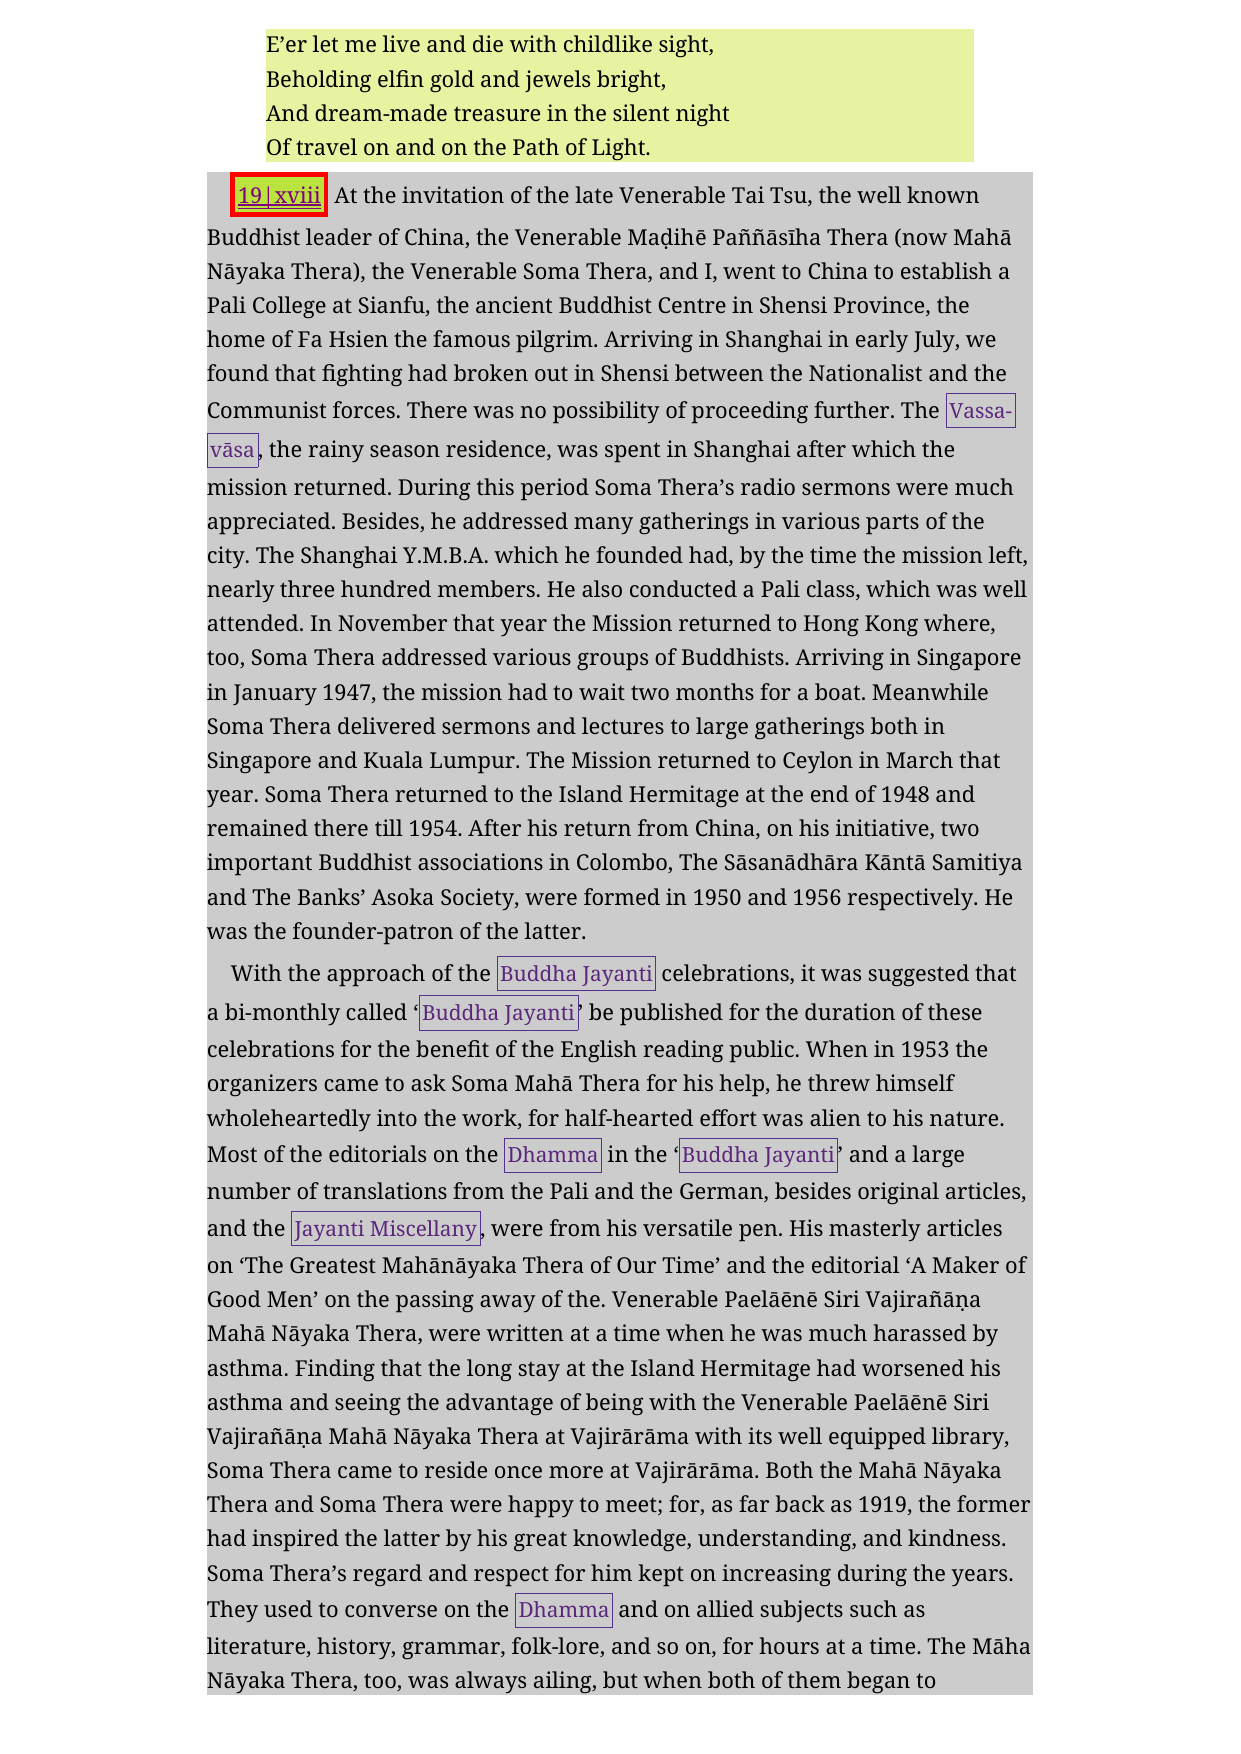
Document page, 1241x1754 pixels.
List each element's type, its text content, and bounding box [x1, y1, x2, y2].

text With the approach of the Buddha Jayanti celebrations, it was suggested that a bi-monthly called ‘Buddha Jayanti’ be published for the duration of these celebrations for the benefit of the English reading public. When in 1953 the organizers came to ask Soma Mahā Thera for his help, he threw himself wholeheartedly into the work, for half-hearted effort was alien to his nature. Most of the editorials on the Dhamma in the ‘Buddha Jayanti’ and a large number of translations from the Pali and the German, besides original articles, and the Jayanti Miscellany, were from his versatile pen. His masterly articles on ‘The Greatest Mahānāyaka Thera of Our Time’ and the editorial ‘A Maker of Good Men’ on the passing away of the. Venerable Paelāēnē Siri Vajirañāṇa Mahā Nāyaka Thera, were written at a time when he was much harassed by asthma. Finding that the long stay at the Island Hermitage had worsened his asthma and seeing the advantage of being with the Venerable Paelāēnē Siri Vajirañāṇa Mahā Nāyaka Thera at Vajirārāma with its well equipped library, Soma Thera came to reside once more at Vajirārāma. Both the Mahā Nāyaka Thera and Soma Thera were happy to meet; for, as far back as 1919, the former had inspired the latter by his great knowledge, understanding, and kindness. Soma Thera’s regard and respect for him kept on increasing during the years. They used to converse on the Dhamma and on allied subjects such as literature, history, grammar, folk-lore, and so on, for hours at a time. The Māha Nāyaka Thera, too, was always ailing, but when both of them began to [207, 956, 1033, 1695]
text 19|xviii At the invitation of the late Venerable Tai Tsu, the well known Buddhist leader of China, the Venerable Maḍihē Paññāsīha Thera (now Mahā Nāyaka Thera), the Venerable Soma Thera, and I, went to China to establish a Pali College at Sianfu, the ancient Buddhist Centre in Shensi Province, the home of Fa Hsien the famous pilgrim. Arriving in Shanghai in early July, we found that fighting had broken out in Shensi between the Nationalist and the Communist forces. There was no possibility of proceeding further. The Vassa-vāsa, the rainy season residence, was spent in Shanghai after which the mission returned. During this period Soma Thera’s radio sermons were much appreciated. Besides, he addressed many gatherings in various parts of the city. The Shanghai Y.M.B.A. which he founded had, by the time the mission left, nearly three hundred members. He also conducted a Pali class, which was well attended. In November that year the Mission returned to Hong Kong where, too, Soma Thera addressed various groups of Buddhists. Arriving in Singapore in January 1947, the mission had to wait two months for a boat. Meanwhile Soma Thera delivered sermons and lectures to large gatherings both in Singapore and Kuala Lumpur. The Mission returned to Ceylon in March that year. Soma Thera returned to the Island Hermitage at the end of 1948 and remained there till 1954. After his return from China, on his initiative, two important Buddhist associations in Colombo, The Sāsanādhāra Kāntā Samitiya and The Banks’ Asoka Society, were formed in 1950 and 1956 respectively. He was the founder-patron of the latter. [207, 172, 1033, 945]
text E’er let me live and die with childlike sight, Beholding elfin gold and jewels bright, And dream-made treasure in the silent night Of travel on and on the Path of Light. [266, 29, 974, 162]
